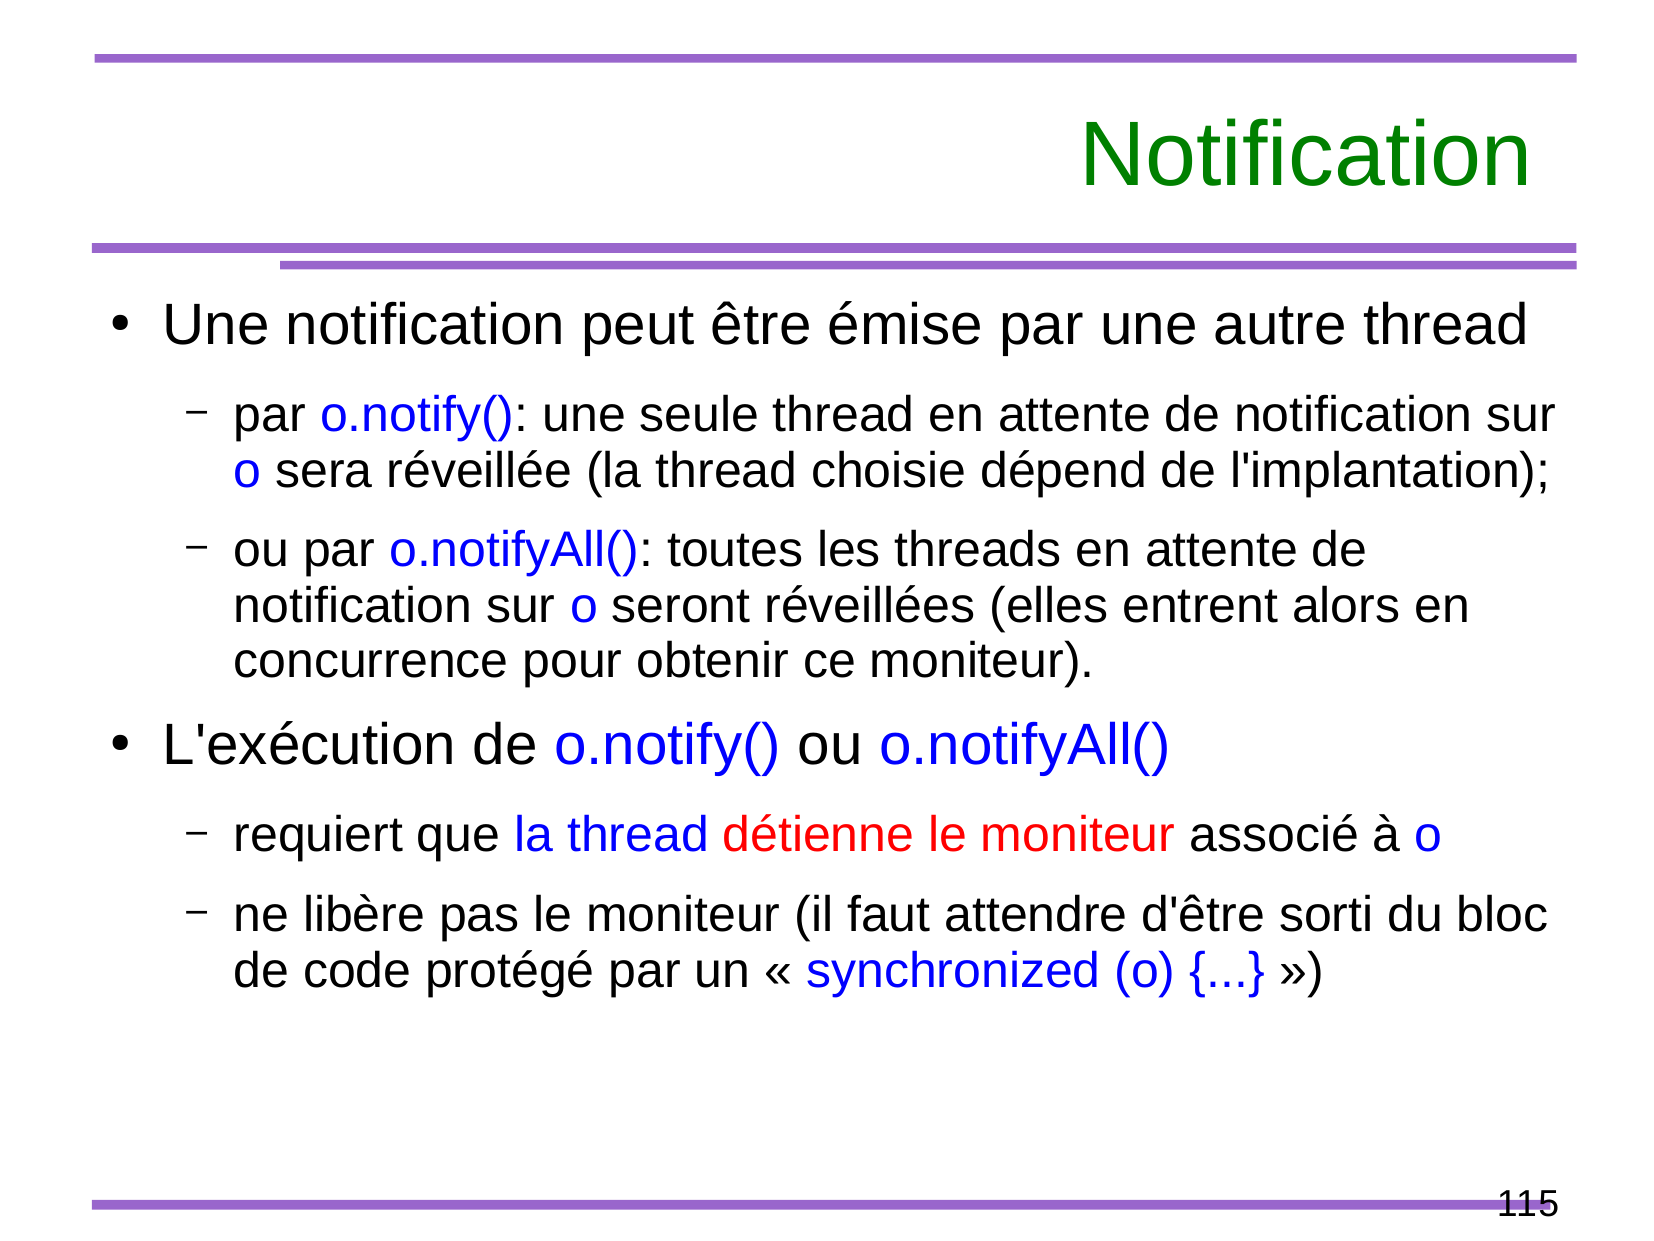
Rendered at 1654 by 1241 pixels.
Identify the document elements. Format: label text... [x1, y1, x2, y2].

title Notification [121, 49, 1534, 257]
list Une notification peut être émise par une autre thread par o.notify(): une seule thread en attente de notification sur o sera réveillée (la thread choisie dépend de l'implantation); ou par o.notifyAll(): toutes les threads en attente de notification sur o seront réveillées (elles entrent alors en concurrence pour obtenir ce moniteur). L'exécution de o.notify() ou o.notifyAll() requiert que la thread détienne le moniteur associé à o ne libère pas le moniteur (il faut attendre d'être sorti du bloc de code protégé par un « synchronized (o) {...} ») [92, 291, 1563, 1140]
